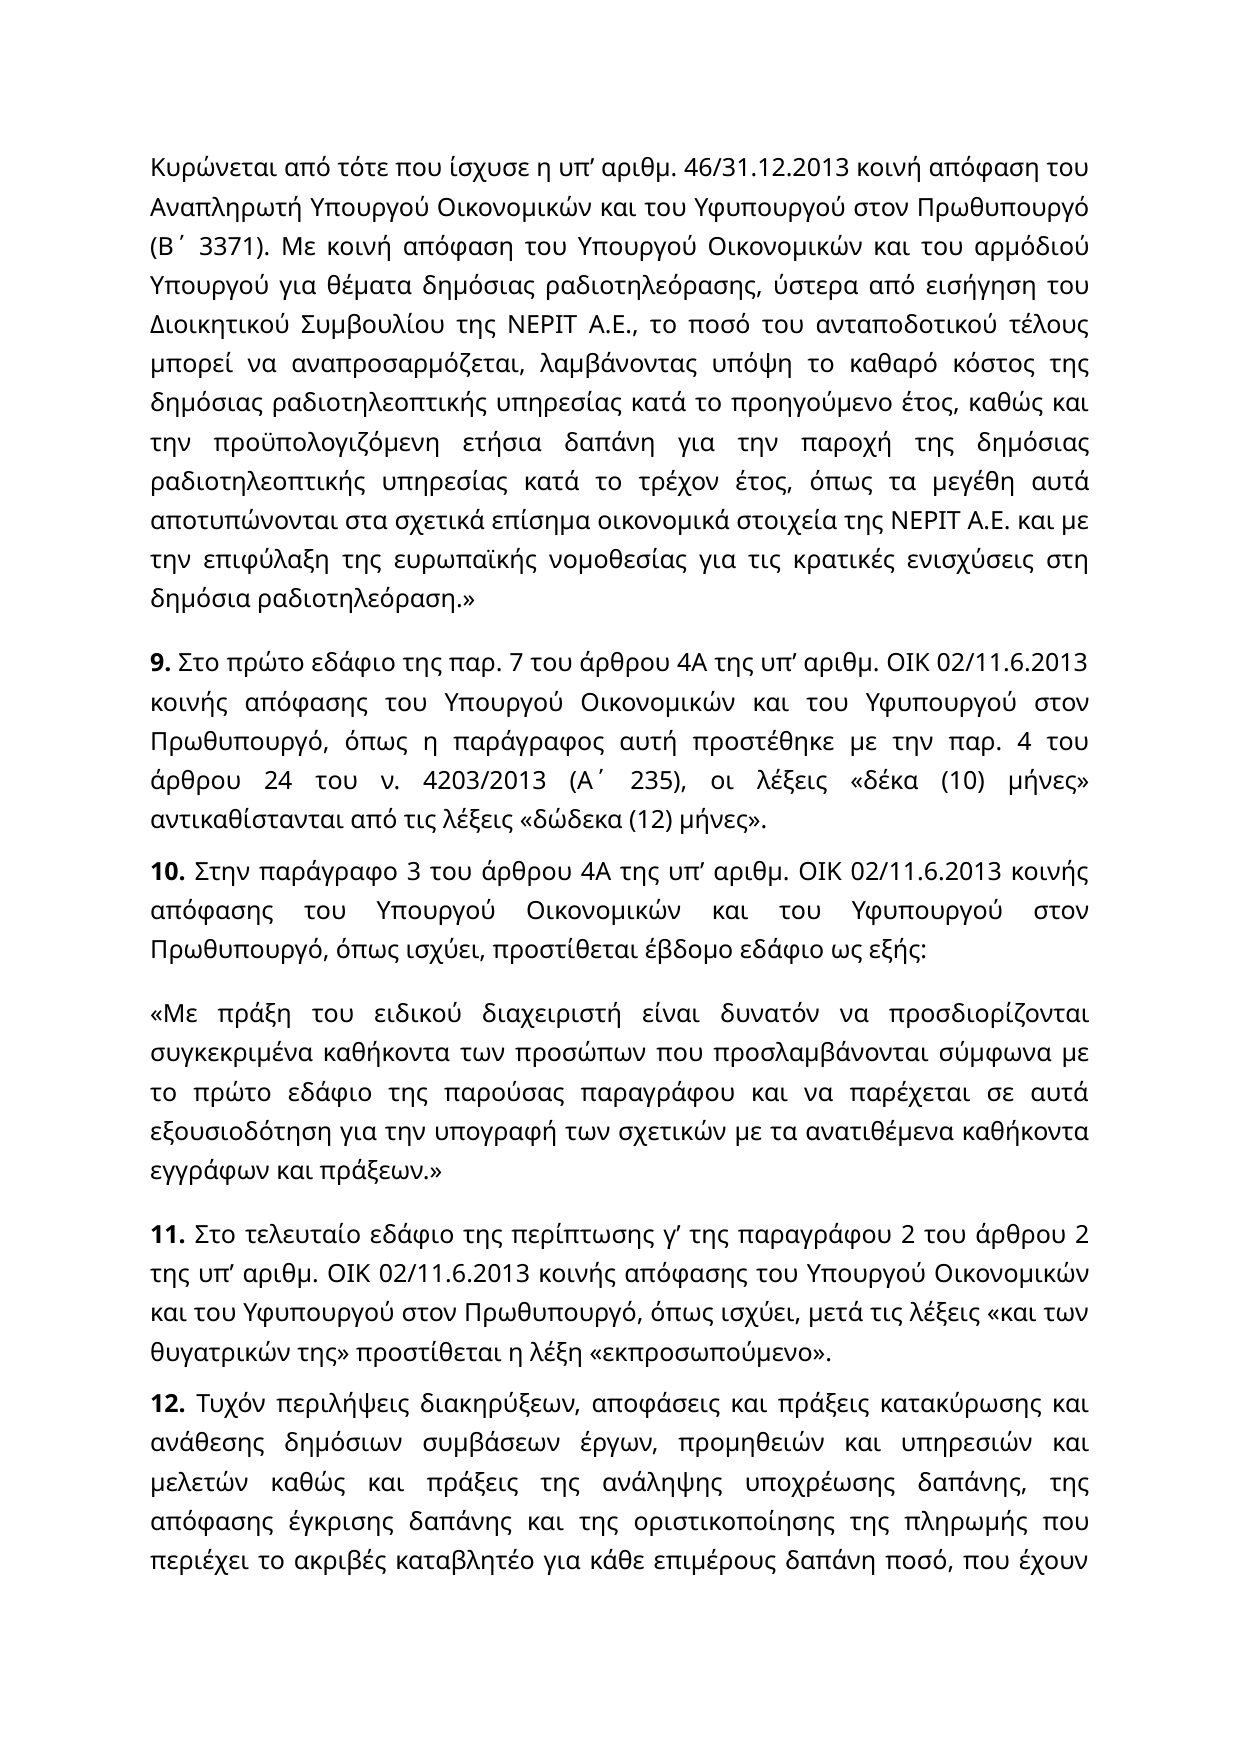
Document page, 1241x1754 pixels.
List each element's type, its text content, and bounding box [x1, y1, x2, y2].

text 9. Στο πρώτο εδάφιο της παρ. 7 του άρθρου 4Α της υπ’ αριθμ. ΟΙΚ 02/11.6.2013 κοινής απόφασης του Υπουργού Οικονομικών και του Υφυπουργού στον Πρωθυπουργό, όπως η παράγραφος αυτή προστέθηκε με την παρ. 4 του άρθρου 24 του ν. 4203/2013 (Α΄ 235), οι λέξεις «δέκα (10) μήνες» αντικαθίστανται από τις λέξεις «δώδεκα (12) μήνες». [150, 645, 1090, 836]
text 12. Τυχόν περιλήψεις διακηρύξεων, αποφάσεις και πράξεις κατακύρωσης και ανάθεσης δημόσιων συμβάσεων έργων, προμηθειών και υπηρεσιών και μελετών καθώς και πράξεις της ανάληψης υποχρέωσης δαπάνης, της απόφασης έγκρισης δαπάνης και της οριστικοποίησης της πληρωμής που περιέχει το ακριβές καταβλητέο για κάθε επιμέρους δαπάνη ποσό, που έχουν [150, 1386, 1090, 1577]
text Κυρώνεται από τότε που ίσχυσε η υπ’ αριθμ. 46/31.12.2013 κοινή απόφαση του Αναπληρωτή Υπουργού Οικονομικών και του Υφυπουργού στον Πρωθυπουργό (Β΄ 3371). Με κοινή απόφαση του Υπουργού Οικονομικών και του αρμόδιού Υπουργού για θέματα δημόσιας ραδιοτηλεόρασης, ύστερα από εισήγηση του Διοικητικού Συμβουλίου της ΝΕΡΙΤ Α.Ε., το ποσό του ανταποδοτικού τέλους μπορεί να αναπροσαρμόζεται, λαμβάνοντας υπόψη το καθαρό κόστος της δημόσιας ραδιοτηλεοπτικής υπηρεσίας κατά το προηγούμενο έτος, καθώς και την προϋπολογιζόμενη ετήσια δαπάνη για την παροχή της δημόσιας ραδιοτηλεοπτικής υπηρεσίας κατά το τρέχον έτος, όπως τα μεγέθη αυτά αποτυπώνονται στα σχετικά επίσημα οικονομικά στοιχεία της ΝΕΡΙΤ Α.Ε. και με την επιφύλαξη της ευρωπαϊκής νομοθεσίας για τις κρατικές ενισχύσεις στη δημόσια ραδιοτηλεόραση.» [150, 150, 1090, 615]
text «Με πράξη του ειδικού διαχειριστή είναι δυνατόν να προσδιορίζονται συγκεκριμένα καθήκοντα των προσώπων που προσλαμβάνονται σύμφωνα με το πρώτο εδάφιο της παρούσας παραγράφου και να παρέχεται σε αυτά εξουσιοδότηση για την υπογραφή των σχετικών με τα ανατιθέμενα καθήκοντα εγγράφων και πράξεων.» [150, 996, 1090, 1187]
text 11. Στο τελευταίο εδάφιο της περίπτωσης γ’ της παραγράφου 2 του άρθρου 2 της υπ’ αριθμ. ΟΙΚ 02/11.6.2013 κοινής απόφασης του Υπουργού Οικονομικών και του Υφυπουργού στον Πρωθυπουργό, όπως ισχύει, μετά τις λέξεις «και των θυγατρικών της» προστίθεται η λέξη «εκπροσωπούμενο». [150, 1217, 1090, 1368]
text 10. Στην παράγραφο 3 του άρθρου 4Α της υπ’ αριθμ. ΟΙΚ 02/11.6.2013 κοινής απόφασης του Υπουργού Οικονομικών και του Υφυπουργού στον Πρωθυπουργό, όπως ισχύει, προστίθεται έβδομο εδάφιο ως εξής: [150, 853, 1090, 966]
